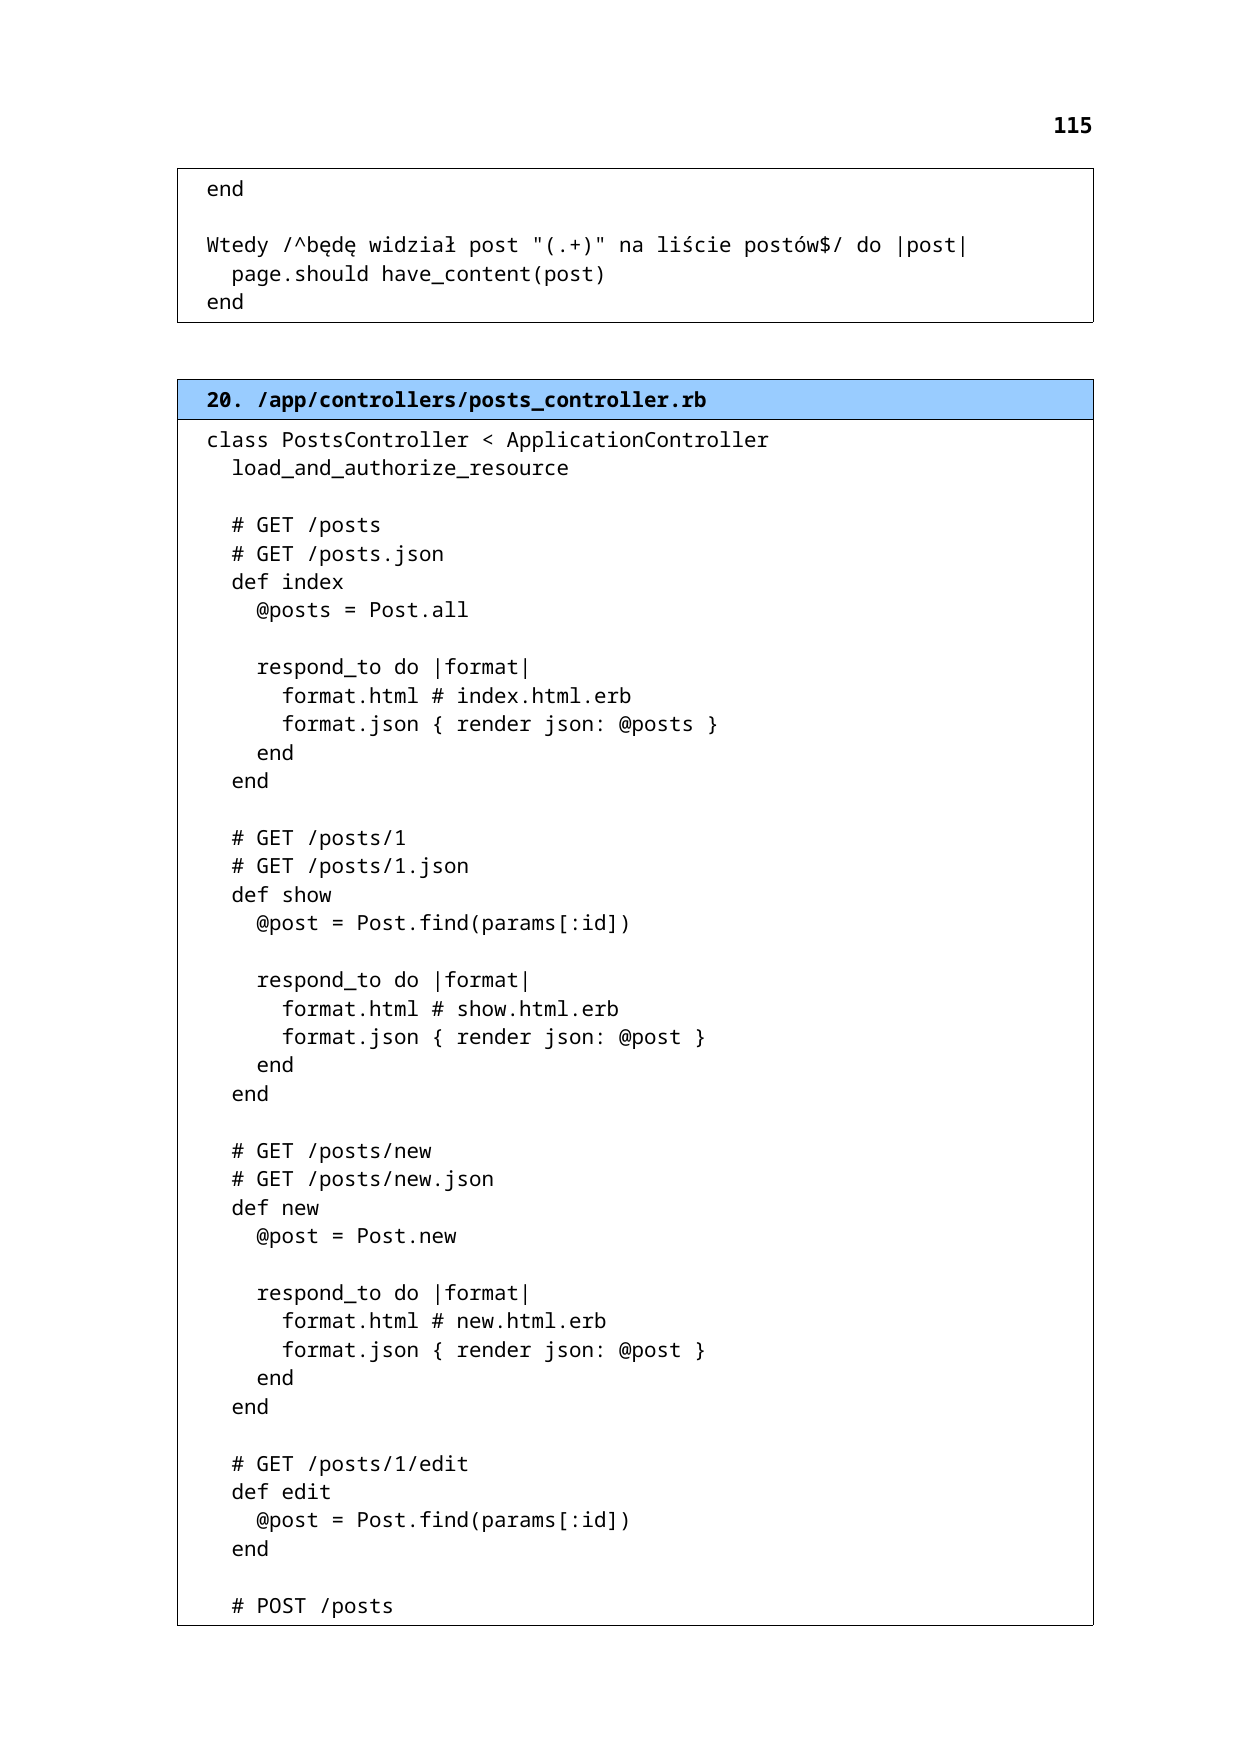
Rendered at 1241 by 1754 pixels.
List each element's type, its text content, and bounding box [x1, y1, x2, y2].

table_cell end Wtedy /^będę widział post "(.+)" na liście postów$/ do |post| page.should have_content(post) end [178, 169, 1093, 322]
table_cell class PostsController < ApplicationController load_and_authorize_resource # GET /posts # GET /posts.json def index @posts = Post.all respond_to do |format| format.html # index.html.erb format.json { render json: @posts } end end # GET /posts/1 # GET /posts/1.json def show @post = Post.find(params[:id]) respond_to do |format| format.html # show.html.erb format.json { render json: @post } end end # GET /posts/new # GET /posts/new.json def new @post = Post.new respond_to do |format| format.html # new.html.erb format.json { render json: @post } end end # GET /posts/1/edit def edit @post = Post.find(params[:id]) end # POST /posts [178, 420, 1093, 1625]
table_header 20. /app/controllers/posts_controller.rb [178, 380, 1093, 419]
